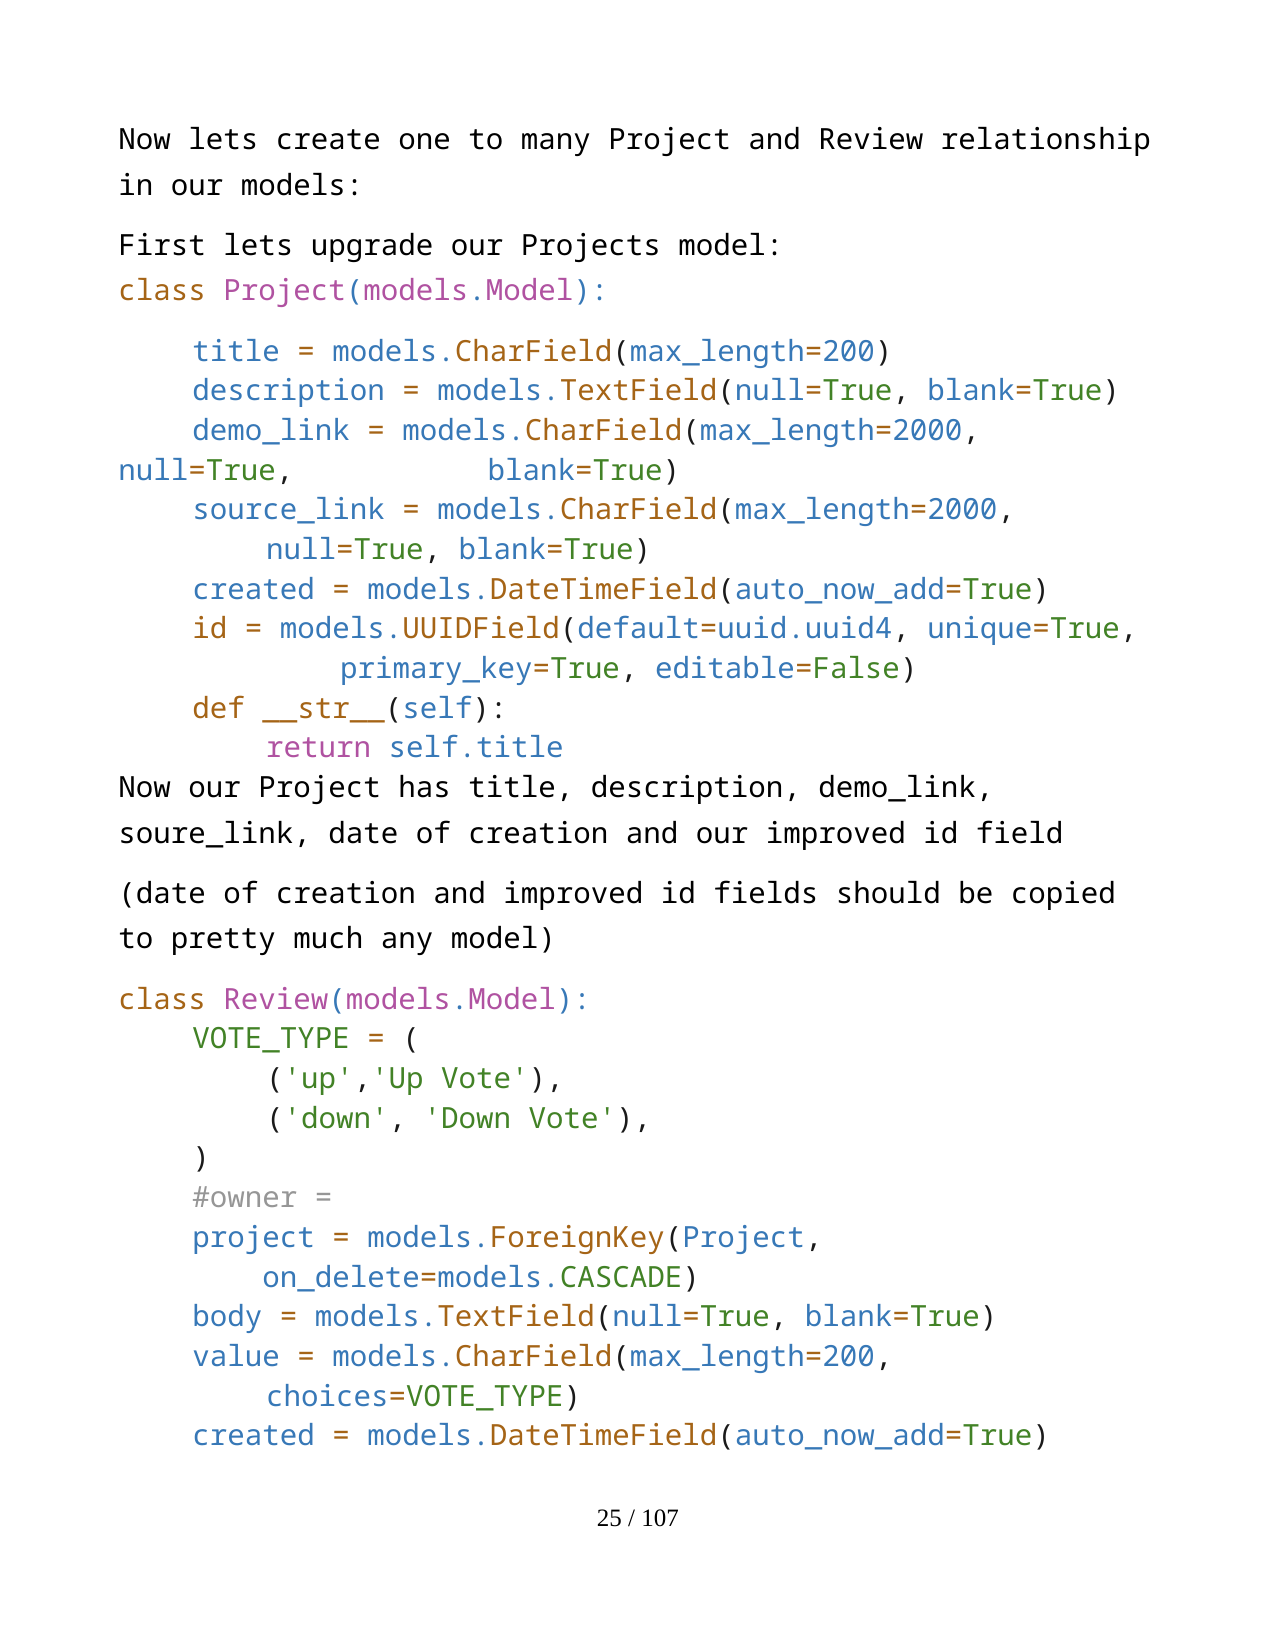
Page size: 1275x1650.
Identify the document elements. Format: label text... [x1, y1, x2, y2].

text (date of creation and improved id fields should be copied to pretty much any model) [118, 872, 1157, 957]
text class Review(models.Model): [118, 978, 1157, 1018]
text title = models.CharField(max_length=200) [118, 330, 1157, 369]
text First lets upgrade our Projects model: class Project(models.Model): [118, 224, 1157, 309]
text created = models.DateTimeField(auto_now_add=True) [118, 568, 1157, 608]
text def __str__(self): [118, 687, 1157, 727]
text #owner = [118, 1176, 1157, 1216]
text created = models.DateTimeField(auto_now_add=True) [118, 1414, 1157, 1454]
text ('up','Up Vote'), [118, 1057, 1157, 1097]
text id = models.UUIDField(default=uuid.uuid4, unique=True, primary_key=True, editable=False) [118, 608, 1157, 687]
text source_link = models.CharField(max_length=2000, null=True, blank=True) [118, 488, 1157, 568]
text VOTE_TYPE = ( [118, 1018, 1157, 1057]
text ('down', 'Down Vote'), [118, 1097, 1157, 1137]
text Now our Project has title, description, demo_link, soure_link, date of creation and our improved id field [118, 766, 1157, 852]
text demo_link = models.CharField(max_length=2000, null=True, blank=True) [118, 409, 1157, 488]
text body = models.TextField(null=True, blank=True) [118, 1296, 1157, 1335]
text description = models.TextField(null=True, blank=True) [118, 369, 1157, 409]
text return self.title [118, 727, 1157, 766]
text value = models.CharField(max_length=200, choices=VOTE_TYPE) [118, 1335, 1157, 1414]
text project = models.ForeignKey(Project, on_delete=models.CASCADE) [118, 1216, 1157, 1296]
text ) [118, 1137, 1157, 1176]
text Now lets create one to many Project and Review relationship in our models: [118, 118, 1157, 203]
